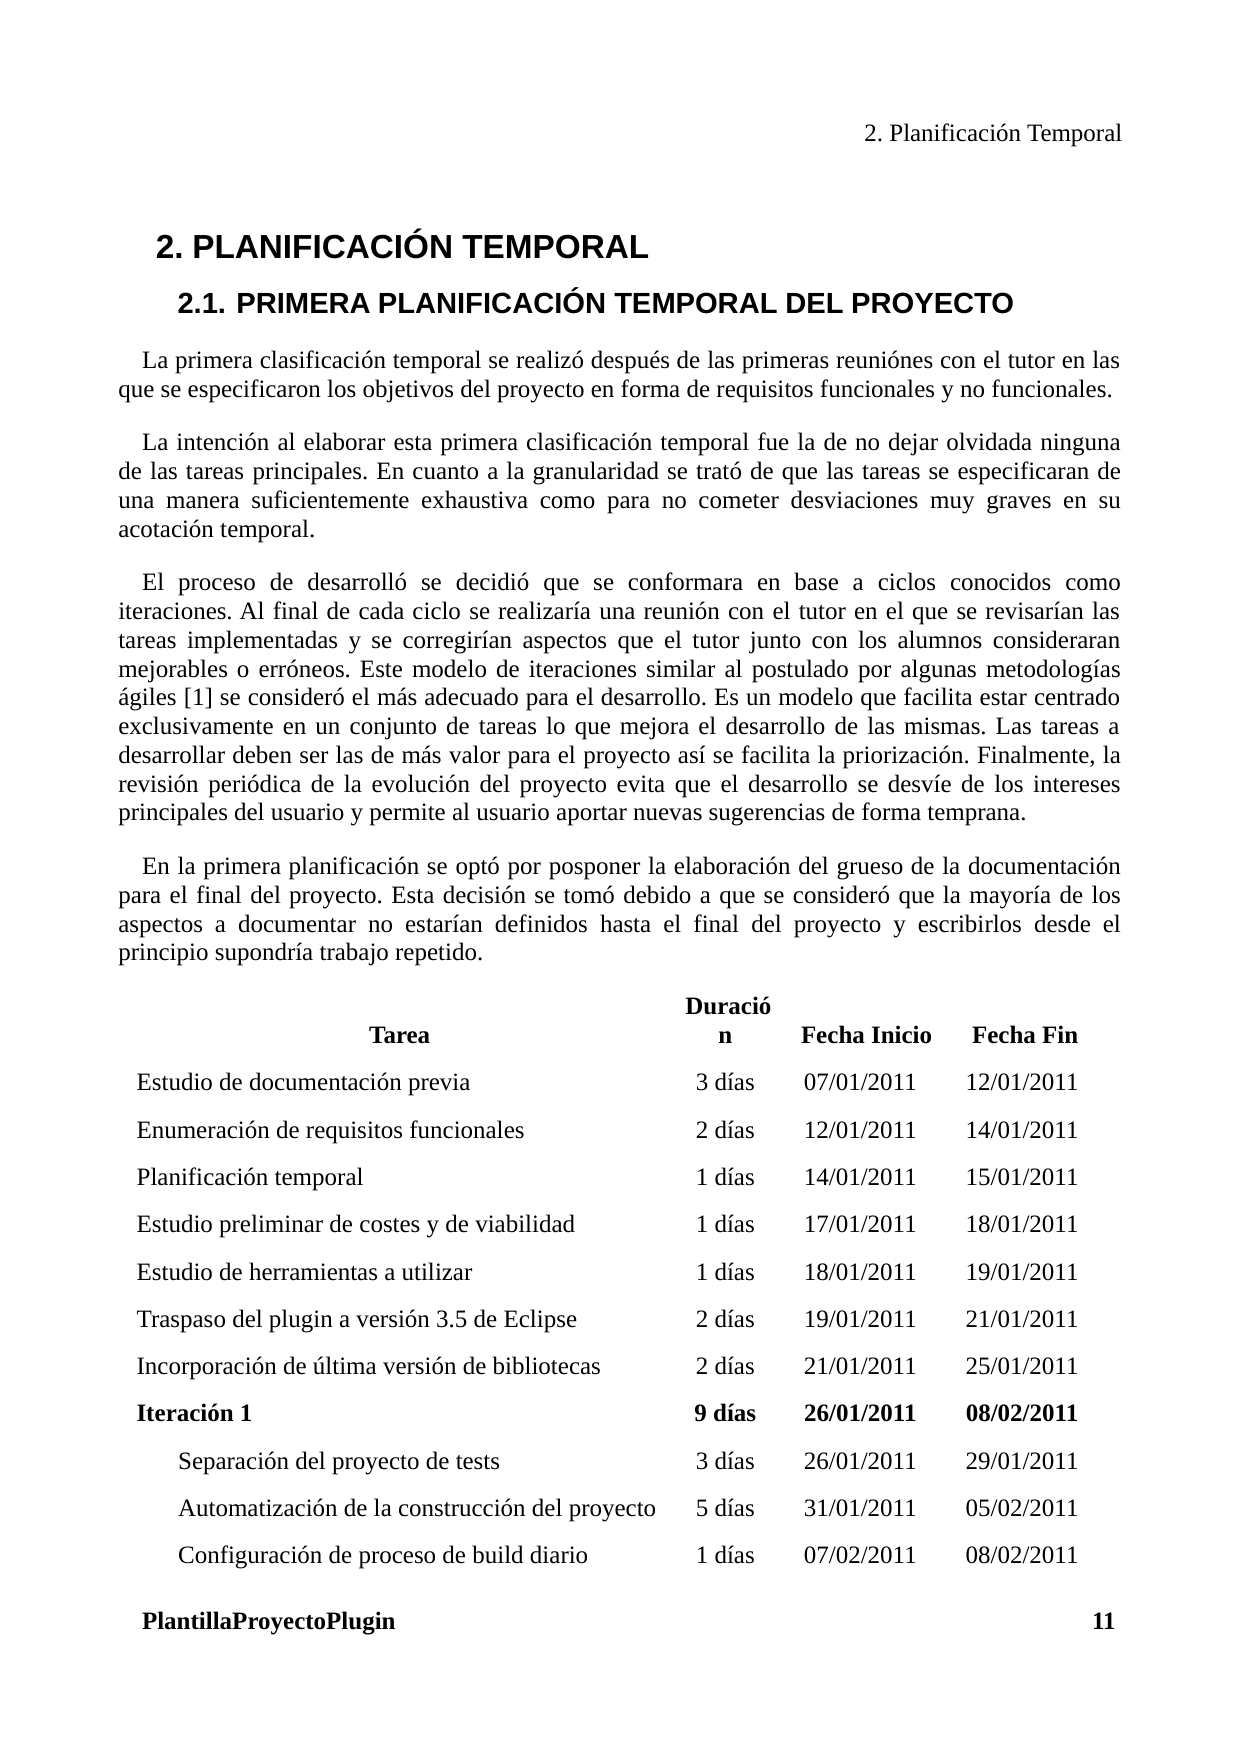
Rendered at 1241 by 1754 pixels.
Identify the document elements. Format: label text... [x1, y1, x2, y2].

table_cell 19/01/2011 [938, 1244, 1105, 1291]
table_cell 21/01/2011 [782, 1339, 938, 1386]
table_cell 05/02/2011 [938, 1480, 1105, 1528]
table_cell 1 días [668, 1244, 782, 1291]
table_cell Configuración de proceso de build diario [131, 1528, 668, 1575]
table_header Tarea [131, 979, 668, 1055]
table_cell 14/01/2011 [782, 1149, 938, 1197]
table_cell Iteración 1 [131, 1386, 668, 1433]
table_header Fecha Inicio [782, 979, 938, 1055]
text En la primera planificación se optó por posponer la elaboración del grueso de la documentación para el final del proyecto. Esta decisión se tomó debido a que se consideró que la mayoría de los aspectos a documentar no estarían definidos hasta el final del proyecto y escribirlos desde el principio supondría trabajo repetido. [118, 851, 1122, 966]
table_cell Estudio de documentación previa [131, 1055, 668, 1102]
table_cell 07/02/2011 [782, 1528, 938, 1575]
table_cell Estudio de herramientas a utilizar [131, 1244, 668, 1291]
table_cell 26/01/2011 [782, 1386, 938, 1433]
table_cell 2 días [668, 1339, 782, 1386]
table_cell 1 días [668, 1528, 782, 1575]
table_cell 12/01/2011 [938, 1055, 1105, 1102]
table_cell 26/01/2011 [782, 1433, 938, 1480]
table_cell 3 días [668, 1433, 782, 1480]
subtitle Primera planificación temporal del proyecto [177, 286, 1122, 320]
table_cell 2 días [668, 1291, 782, 1338]
table_cell 21/01/2011 [938, 1291, 1105, 1338]
text La intención al elaborar esta primera clasificación temporal fue la de no dejar olvidada ninguna de las tareas principales. En cuanto a la granularidad se trató de que las tareas se especificaran de una manera suficientemente exhaustiva como para no cometer desviaciones muy graves en su acotación temporal. [118, 427, 1122, 542]
table_cell 08/02/2011 [938, 1386, 1105, 1433]
table_cell 5 días [668, 1480, 782, 1528]
table_cell 18/01/2011 [938, 1197, 1105, 1244]
table_cell 2 días [668, 1102, 782, 1149]
table_cell 15/01/2011 [938, 1149, 1105, 1197]
table_cell Traspaso del plugin a versión 3.5 de Eclipse [131, 1291, 668, 1338]
table_header Duración [668, 979, 782, 1055]
table_cell 3 días [668, 1055, 782, 1102]
table_cell 1 días [668, 1197, 782, 1244]
text El proceso de desarrolló se decidió que se conformara en base a ciclos conocidos como iteraciones. Al final de cada ciclo se realizaría una reunión con el tutor en el que se revisarían las tareas implementadas y se corregirían aspectos que el tutor junto con los alumnos consideraran mejorables o erróneos. Este modelo de iteraciones similar al postulado por algunas metodologías ágiles [1] se consideró el más adecuado para el desarrollo. Es un modelo que facilita estar centrado exclusivamente en un conjunto de tareas lo que mejora el desarrollo de las mismas. Las tareas a desarrollar deben ser las de más valor para el proyecto así se facilita la priorización. Finalmente, la revisión periódica de la evolución del proyecto evita que el desarrollo se desvíe de los intereses principales del usuario y permite al usuario aportar nuevas sugerencias de forma temprana. [118, 567, 1122, 826]
subtitle Planificación Temporal [156, 227, 1122, 266]
table_cell 19/01/2011 [782, 1291, 938, 1338]
table_cell 9 días [668, 1386, 782, 1433]
table_cell Incorporación de última versión de bibliotecas [131, 1339, 668, 1386]
table_cell Planificación temporal [131, 1149, 668, 1197]
table_cell 08/02/2011 [938, 1528, 1105, 1575]
table_cell 12/01/2011 [782, 1102, 938, 1149]
table_cell 14/01/2011 [938, 1102, 1105, 1149]
table_cell 17/01/2011 [782, 1197, 938, 1244]
table_cell 25/01/2011 [938, 1339, 1105, 1386]
table_cell 29/01/2011 [938, 1433, 1105, 1480]
table_cell 18/01/2011 [782, 1244, 938, 1291]
table_header Fecha Fin [938, 979, 1105, 1055]
text La primera clasificación temporal se realizó después de las primeras reuniónes con el tutor en las que se especificaron los objetivos del proyecto en forma de requisitos funcionales y no funcionales. [118, 345, 1122, 402]
table_cell Enumeración de requisitos funcionales [131, 1102, 668, 1149]
table_cell Automatización de la construcción del proyecto [131, 1480, 668, 1528]
table_cell 07/01/2011 [782, 1055, 938, 1102]
table_cell Separación del proyecto de tests [131, 1433, 668, 1480]
table_cell Estudio preliminar de costes y de viabilidad [131, 1197, 668, 1244]
table_cell 31/01/2011 [782, 1480, 938, 1528]
table_cell 1 días [668, 1149, 782, 1197]
